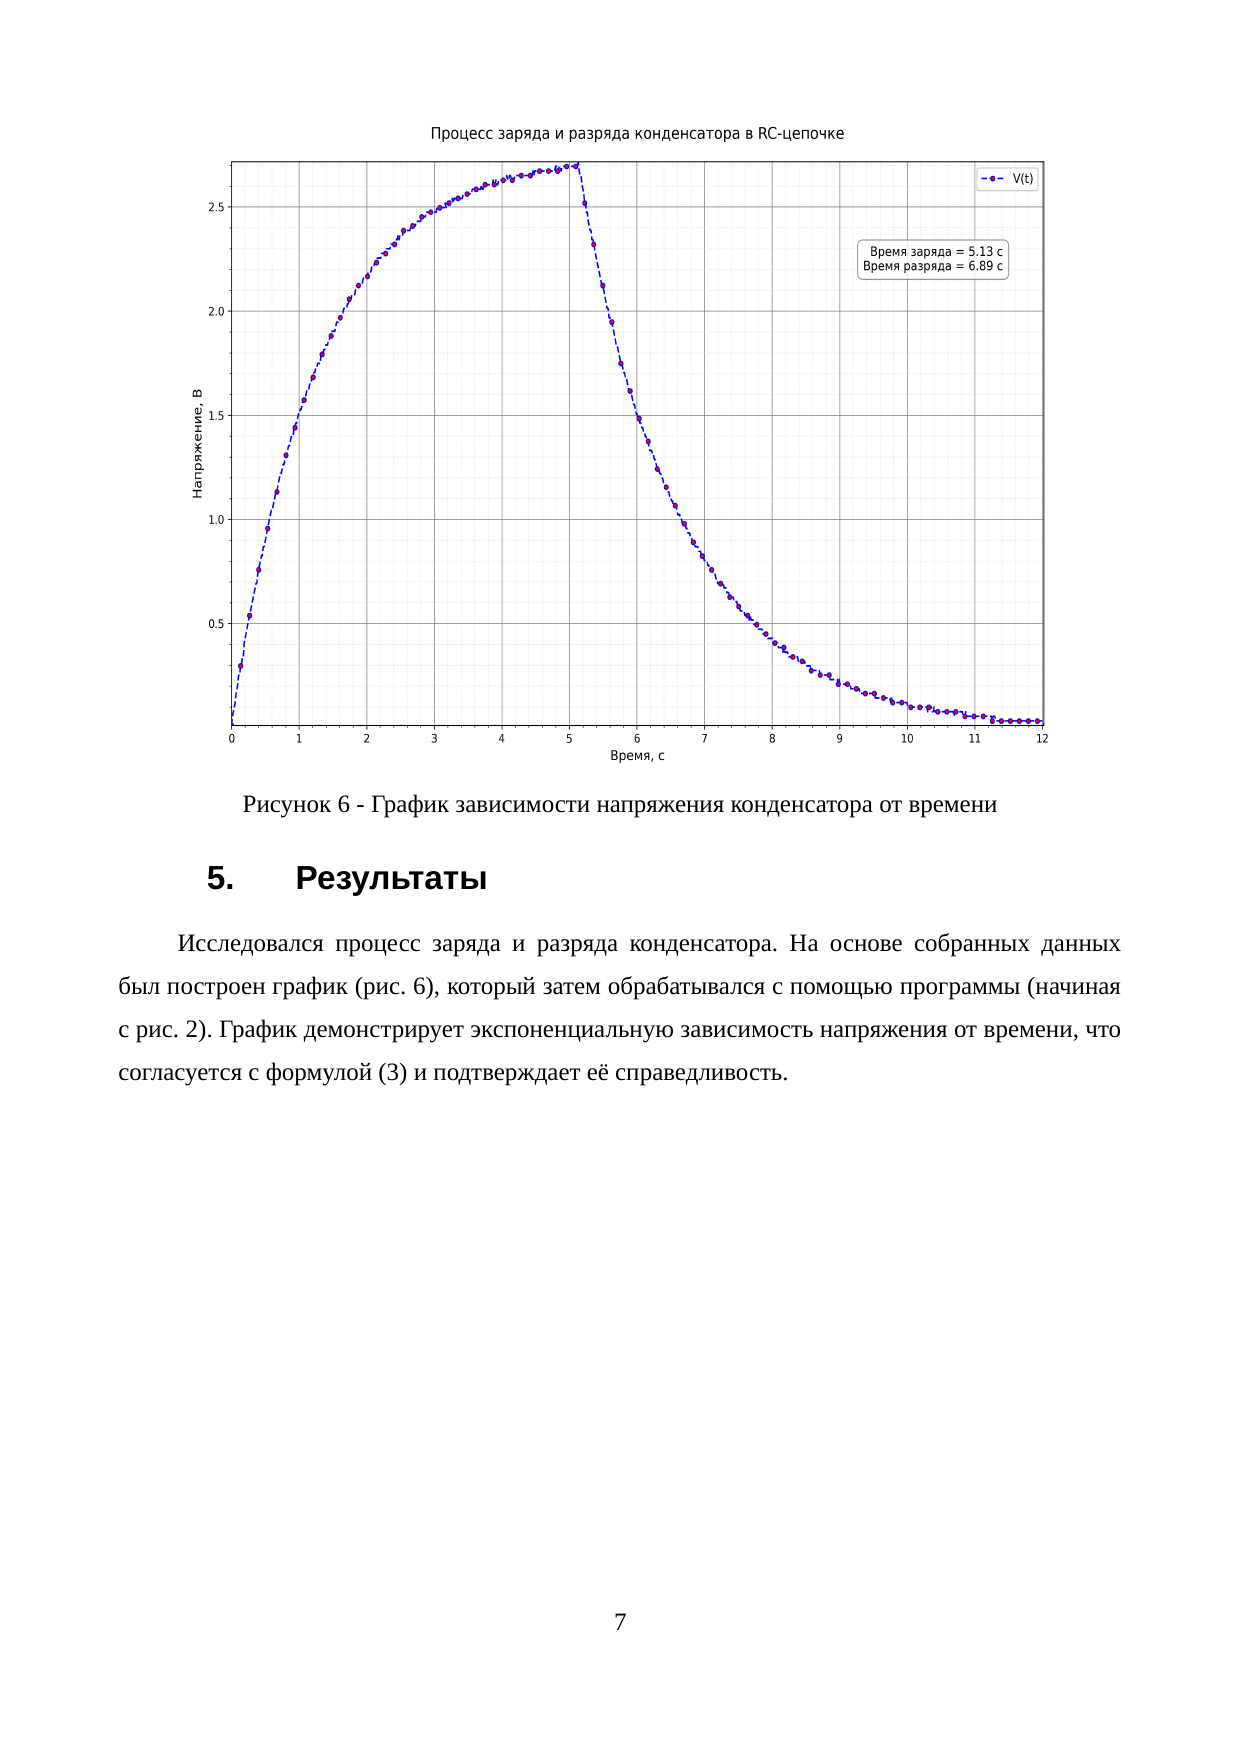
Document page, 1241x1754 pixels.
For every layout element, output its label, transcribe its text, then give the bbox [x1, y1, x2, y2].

text Рисунок 6 - График зависимости напряжения конденсатора от времени [118, 789, 1122, 818]
text Исследовался процесс заряда и разряда конденсатора. На основе собранных данных был построен график (рис. 6), который затем обрабатывался с помощью программы (начиная с рис. 2). График демонстрирует экспоненциальную зависимость напряжения от времени, что согласуется с формулой (3) и подтверждает её справедливость. [118, 928, 1122, 1086]
subtitle Результаты [148, 858, 1093, 896]
picture [185, 118, 1055, 771]
